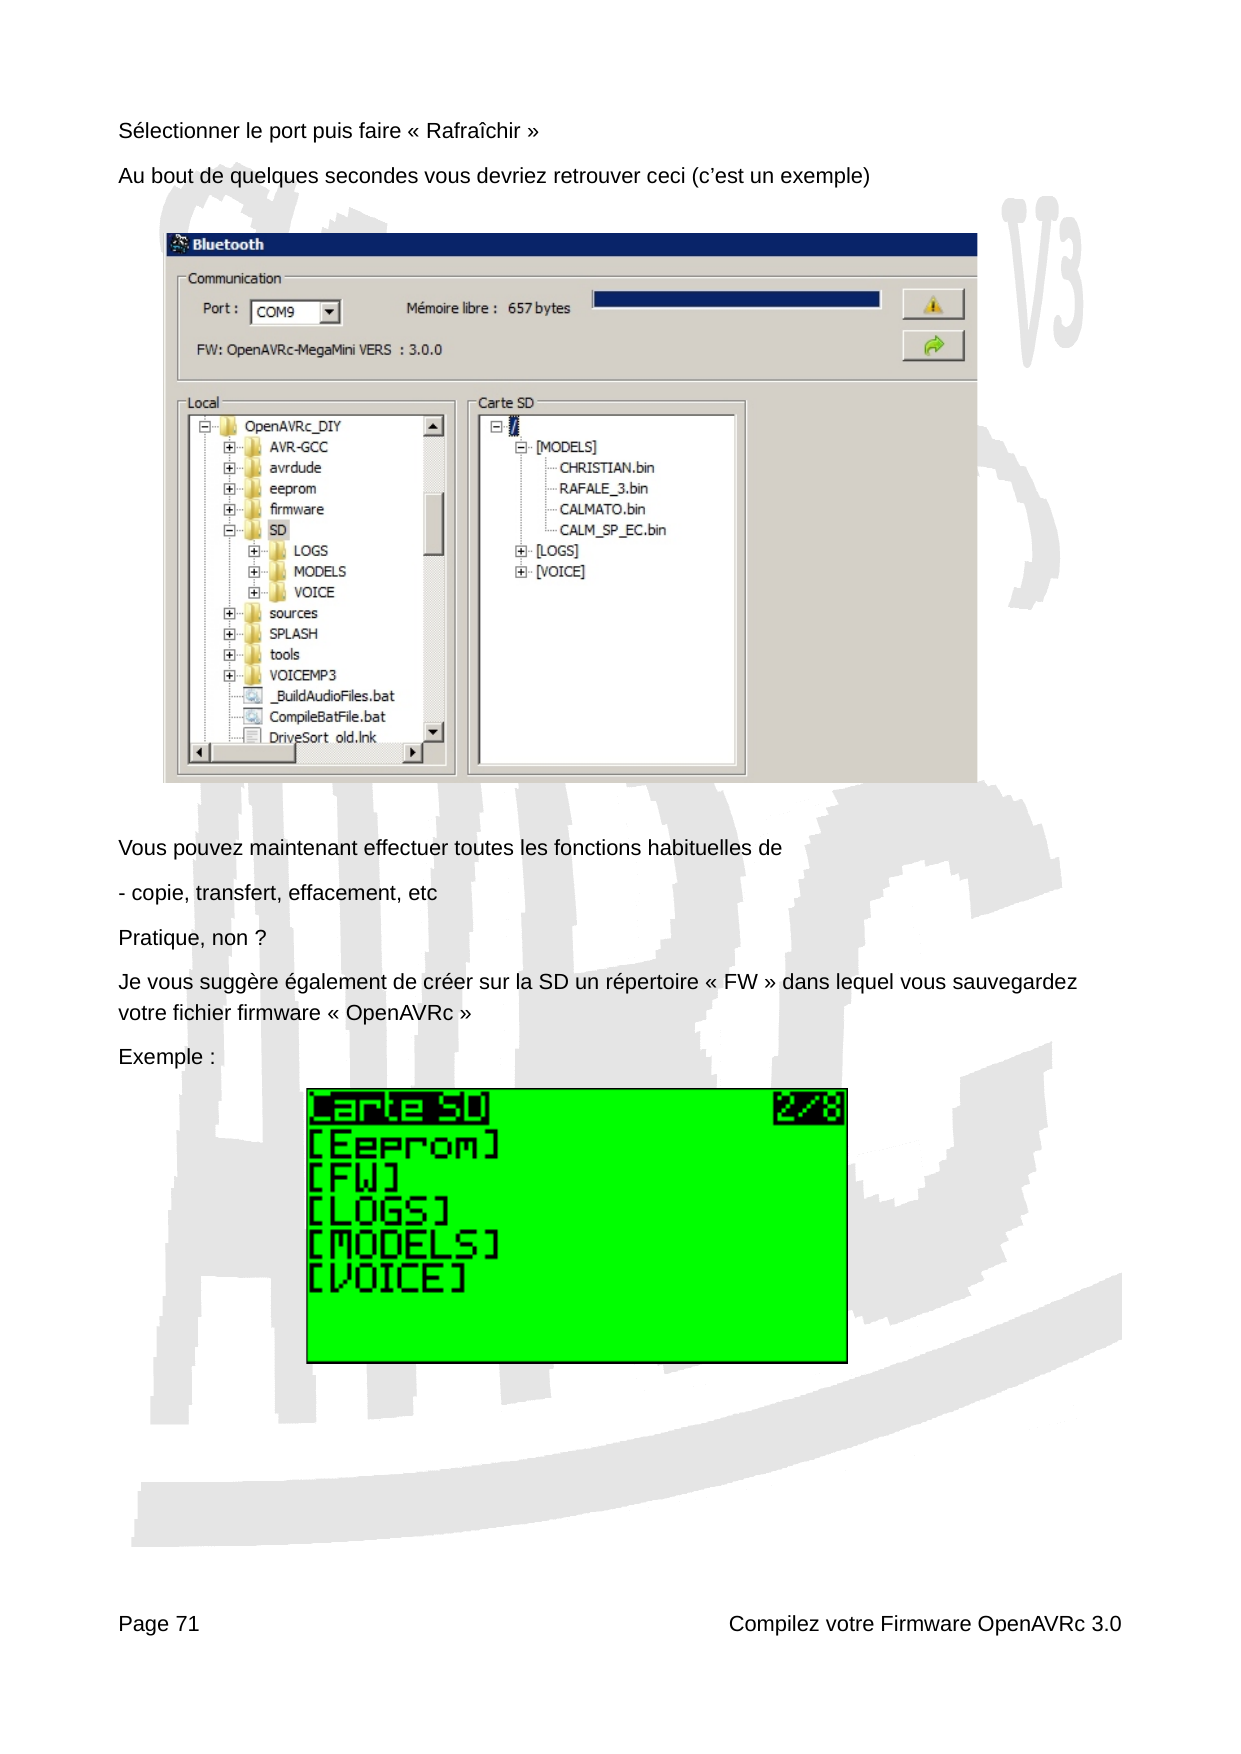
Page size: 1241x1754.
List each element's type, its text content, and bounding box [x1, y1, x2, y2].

text Pratique, non ? [118, 924, 1122, 949]
text Je vous suggère également de créer sur la SD un répertoire « FW » dans lequel vous sauvegardez votre fichier firmware « OpenAVRc » [118, 969, 1122, 1024]
text Au bout de quelques secondes vous devriez retrouver ceci (c’est un exemple) [118, 163, 1122, 188]
text - copie, transfert, effacement, etc [118, 879, 1122, 905]
text Sélectionner le port puis faire « Rafraîchir » [118, 118, 1122, 143]
picture [306, 1088, 848, 1364]
picture [163, 233, 978, 783]
text Vous pouvez maintenant effectuer toutes les fonctions habituelles de [118, 835, 1122, 860]
text Exemple : [118, 1044, 1122, 1069]
